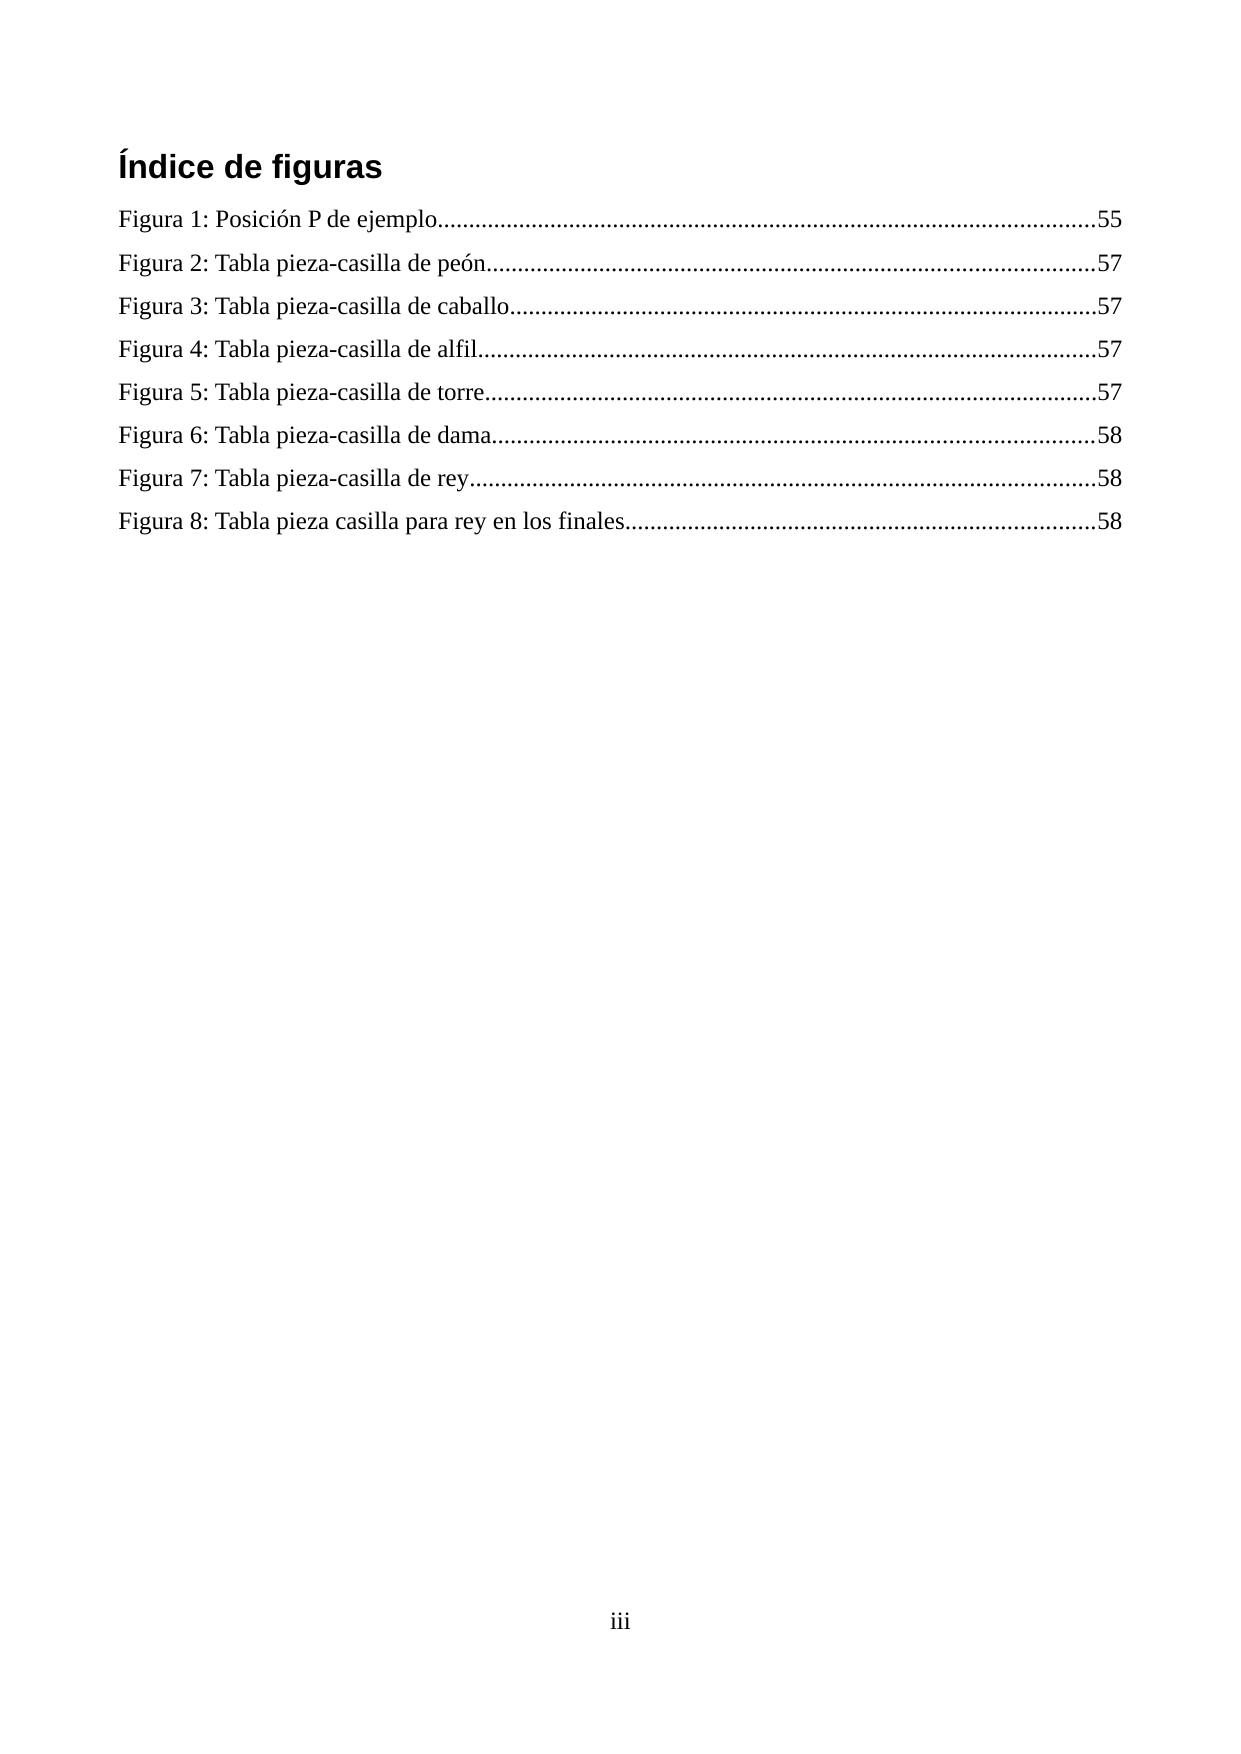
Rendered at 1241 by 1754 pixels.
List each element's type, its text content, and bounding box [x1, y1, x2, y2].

text Figura 1: Posición P de ejemplo 55 [118, 204, 1122, 233]
text Figura 8: Tabla pieza casilla para rey en los finales 58 [118, 506, 1122, 535]
text Figura 3: Tabla pieza-casilla de caballo 57 [118, 291, 1122, 319]
text Figura 5: Tabla pieza-casilla de torre 57 [118, 377, 1122, 406]
subtitle Índice de figuras [118, 147, 1122, 185]
text Figura 4: Tabla pieza-casilla de alfil 57 [118, 334, 1122, 363]
text Figura 6: Tabla pieza-casilla de dama 58 [118, 420, 1122, 449]
text Figura 7: Tabla pieza-casilla de rey 58 [118, 463, 1122, 492]
text Figura 2: Tabla pieza-casilla de peón 57 [118, 248, 1122, 276]
